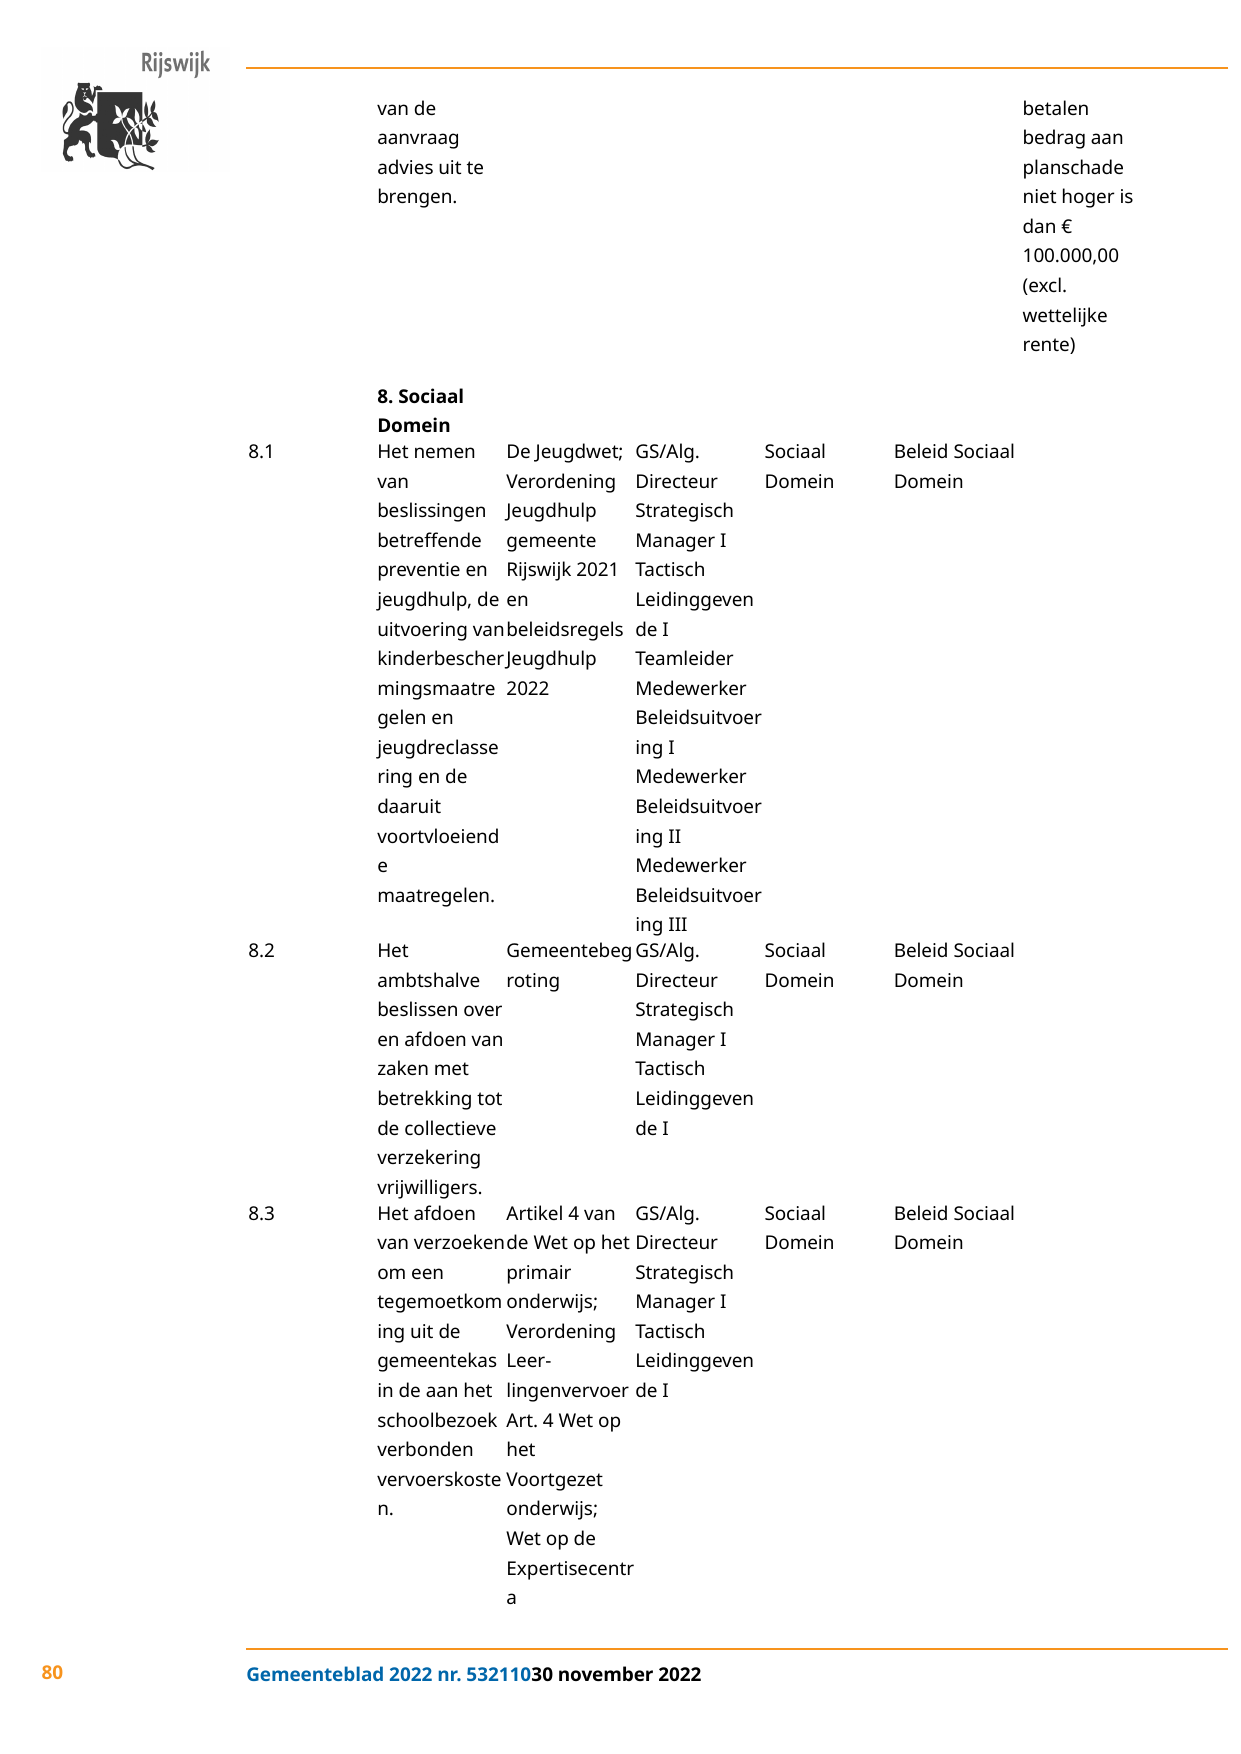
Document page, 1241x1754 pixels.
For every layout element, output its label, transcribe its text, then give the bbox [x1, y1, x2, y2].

table_cell Het afdoen van verzoeken om een tegemoetkoming uit de gemeentekas in de aan het schoolbezoek verbonden vervoerskosten. [377, 1200, 506, 1610]
table_cell [506, 383, 635, 438]
table_cell De Jeugdwet; Verordening Jeugdhulp gemeente Rijswijk 2021 en beleidsregels Jeugdhulp 2022 [506, 438, 635, 937]
table_cell [1023, 438, 1152, 937]
table_cell [506, 95, 635, 357]
table_cell 8.3 [248, 1200, 377, 1610]
table_cell Het ambtshalve beslissen over en afdoen van zaken met betrekking tot de collectieve verzekering vrijwilligers. [377, 937, 506, 1200]
table_cell GS/Alg. Directeur Strategisch Manager I Tactisch Leidinggevende I [635, 1200, 764, 1610]
table_cell Beleid Sociaal Domein [894, 937, 1022, 1200]
table_cell [635, 383, 764, 438]
table_cell GS/Alg. Directeur Strategisch Manager I Tactisch Leidinggevende I Teamleider Medewerker Beleidsuitvoering I Medewerker Beleidsuitvoering II Medewerker Beleidsuitvoering III [635, 438, 764, 937]
table_cell Beleid Sociaal Domein [894, 438, 1022, 937]
table_cell van de aanvraag advies uit te brengen. [377, 95, 506, 357]
table_cell [894, 95, 1022, 357]
table_cell betalen bedrag aan planschade niet hoger is dan € 100.000,00 (excl. wettelijke rente) [1023, 95, 1152, 357]
table_cell Sociaal Domein [764, 438, 893, 937]
table_cell [1023, 383, 1152, 438]
picture [41, 47, 231, 172]
table_cell [506, 357, 635, 383]
table_cell Gemeentebegroting [506, 937, 635, 1200]
table_cell [248, 357, 377, 383]
table_cell [894, 383, 1022, 438]
table_cell [894, 357, 1022, 383]
table_cell Het nemen van beslissingen betreffende preventie en jeugdhulp, de uitvoering van kinderbeschermingsmaatregelen en jeugdreclassering en de daaruit voortvloeiende maatregelen. [377, 438, 506, 937]
table_cell 8.1 [248, 438, 377, 937]
table_cell [1023, 357, 1152, 383]
table_cell [764, 95, 893, 357]
table_cell Sociaal Domein [764, 937, 893, 1200]
table_cell [635, 95, 764, 357]
table_cell 8. Sociaal Domein [377, 383, 506, 438]
table_cell 8.2 [248, 937, 377, 1200]
table_cell [1023, 1200, 1152, 1610]
table_cell [248, 95, 377, 357]
table_cell Beleid Sociaal Domein [894, 1200, 1022, 1610]
table_cell [764, 383, 893, 438]
table_cell [377, 357, 506, 383]
table_cell [1023, 937, 1152, 1200]
table_cell [635, 357, 764, 383]
table_cell [248, 383, 377, 438]
table_cell GS/Alg. Directeur Strategisch Manager I Tactisch Leidinggevende I [635, 937, 764, 1200]
table_cell Artikel 4 van de Wet op het primair onderwijs; Verordening Leer- lingenvervoer Art. 4 Wet op het Voortgezet onderwijs; Wet op de Expertisecentra [506, 1200, 635, 1610]
table_cell [764, 357, 893, 383]
table_cell Sociaal Domein [764, 1200, 893, 1610]
